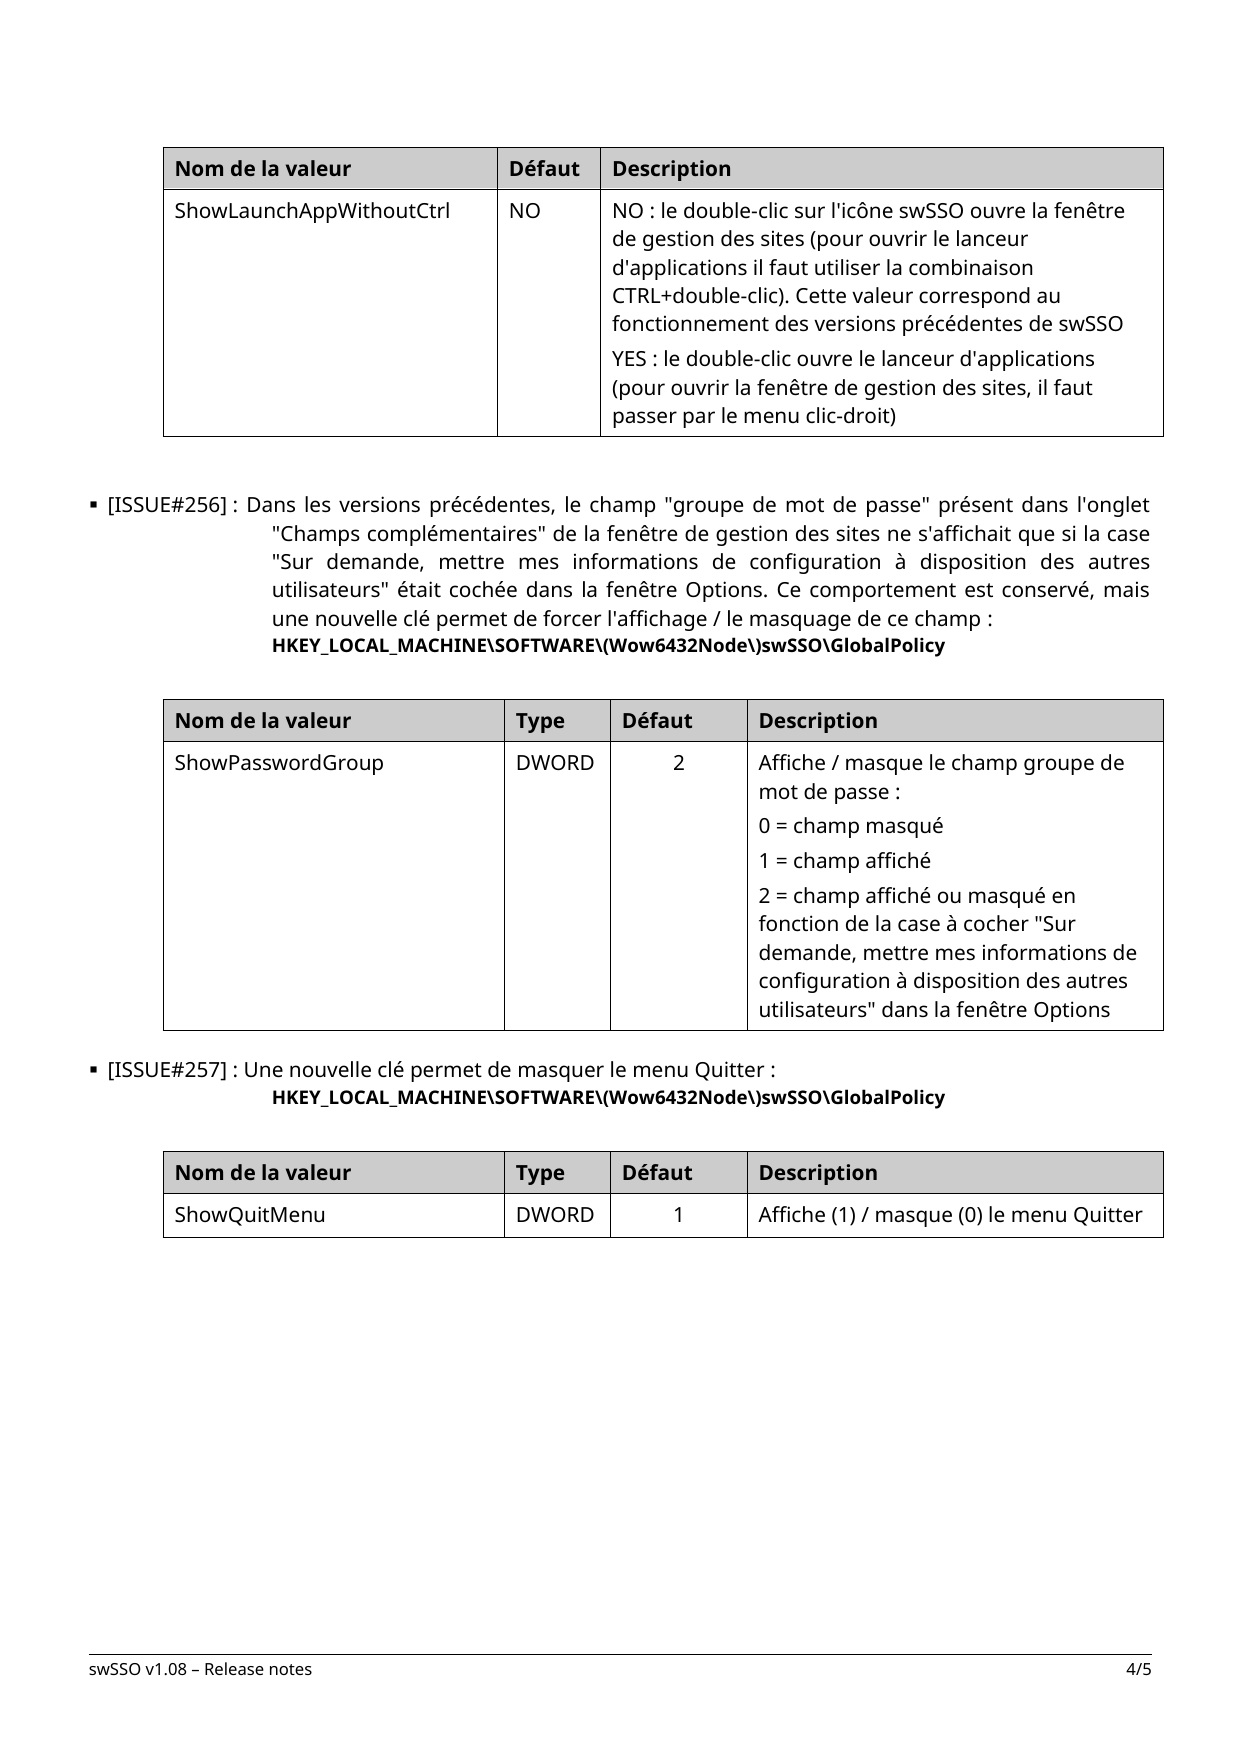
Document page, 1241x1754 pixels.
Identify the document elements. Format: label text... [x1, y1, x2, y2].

table_header Nom de la valeur [164, 148, 497, 188]
table_cell NO : le double-clic sur l'icône swSSO ouvre la fenêtre de gestion des sites (pour ouvrir le lanceur d'applications il faut utiliser la combinaison CTRL+double-clic). Cette valeur correspond au fonctionnement des versions précédentes de swSSO YES : le double-clic ouvre le lanceur d'applications (pour ouvrir la fenêtre de gestion des sites, il faut passer par le menu clic-droit) [601, 190, 1163, 436]
table_cell ShowLaunchAppWithoutCtrl [164, 190, 497, 436]
table_header Type [505, 700, 610, 741]
table_header Défaut [611, 700, 747, 741]
list [ISSUE#256] : Dans les versions précédentes, le champ "groupe de mot de passe" présent dans l'onglet "Champs complémentaires" de la fenêtre de gestion des sites ne s'affichait que si la case "Sur demande, mettre mes informations de configuration à disposition des autres utilisateurs" était cochée dans la fenêtre Options. Ce comportement est conservé, mais une nouvelle clé permet de forcer l'affichage / le masquage de ce champ : [89, 490, 1152, 632]
table_header Description [748, 700, 1163, 741]
table_cell NO [498, 190, 600, 436]
table_cell ShowPasswordGroup [164, 742, 504, 1029]
table_cell Affiche / masque le champ groupe de mot de passe : 0 = champ masqué 1 = champ affiché 2 = champ affiché ou masqué en fonction de la case à cocher "Sur demande, mettre mes informations de configuration à disposition des autres utilisateurs" dans la fenêtre Options [748, 742, 1163, 1029]
list HKEY_LOCAL_MACHINE\SOFTWARE\(Wow6432Node\)swSSO\GlobalPolicy [89, 632, 1152, 658]
table_cell ShowQuitMenu [164, 1194, 504, 1237]
table_header Défaut [611, 1152, 747, 1193]
list [ISSUE#257] : Une nouvelle clé permet de masquer le menu Quitter : [89, 1056, 1152, 1084]
table_cell 1 [611, 1194, 747, 1237]
table_header Nom de la valeur [164, 700, 504, 741]
table_header Description [748, 1152, 1163, 1193]
table_cell DWORD [505, 742, 610, 1029]
table_header Description [601, 148, 1163, 188]
table_header Nom de la valeur [164, 1152, 504, 1193]
list HKEY_LOCAL_MACHINE\SOFTWARE\(Wow6432Node\)swSSO\GlobalPolicy [89, 1084, 1152, 1109]
table_cell 2 [611, 742, 747, 1029]
table_cell Affiche (1) / masque (0) le menu Quitter [748, 1194, 1163, 1237]
table_header Défaut [498, 148, 600, 188]
table_header Type [505, 1152, 610, 1193]
table_cell DWORD [505, 1194, 610, 1237]
